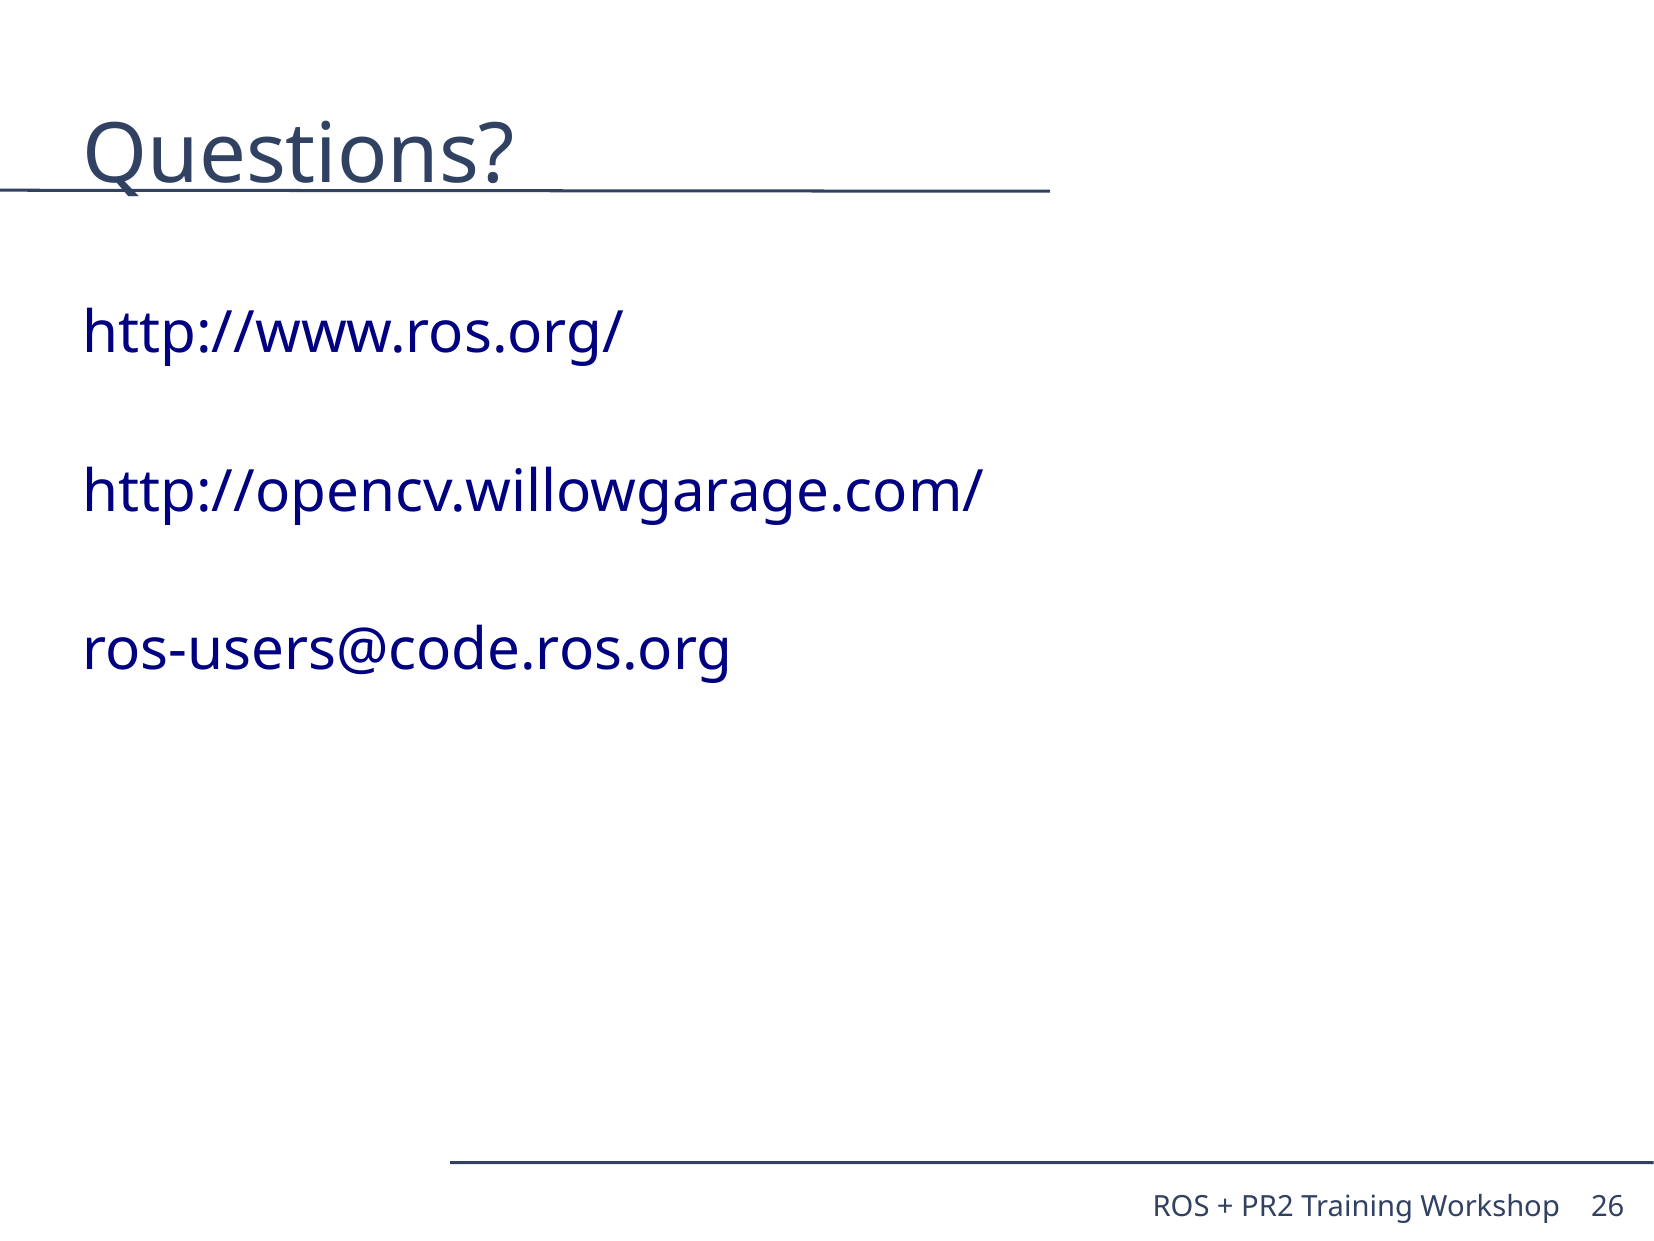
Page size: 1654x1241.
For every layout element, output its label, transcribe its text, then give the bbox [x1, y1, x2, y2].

title Questions? [82, 75, 1571, 226]
list http://www.ros.org/ http://opencv.willowgarage.com/ ros-users@code.ros.org [82, 290, 1571, 1109]
